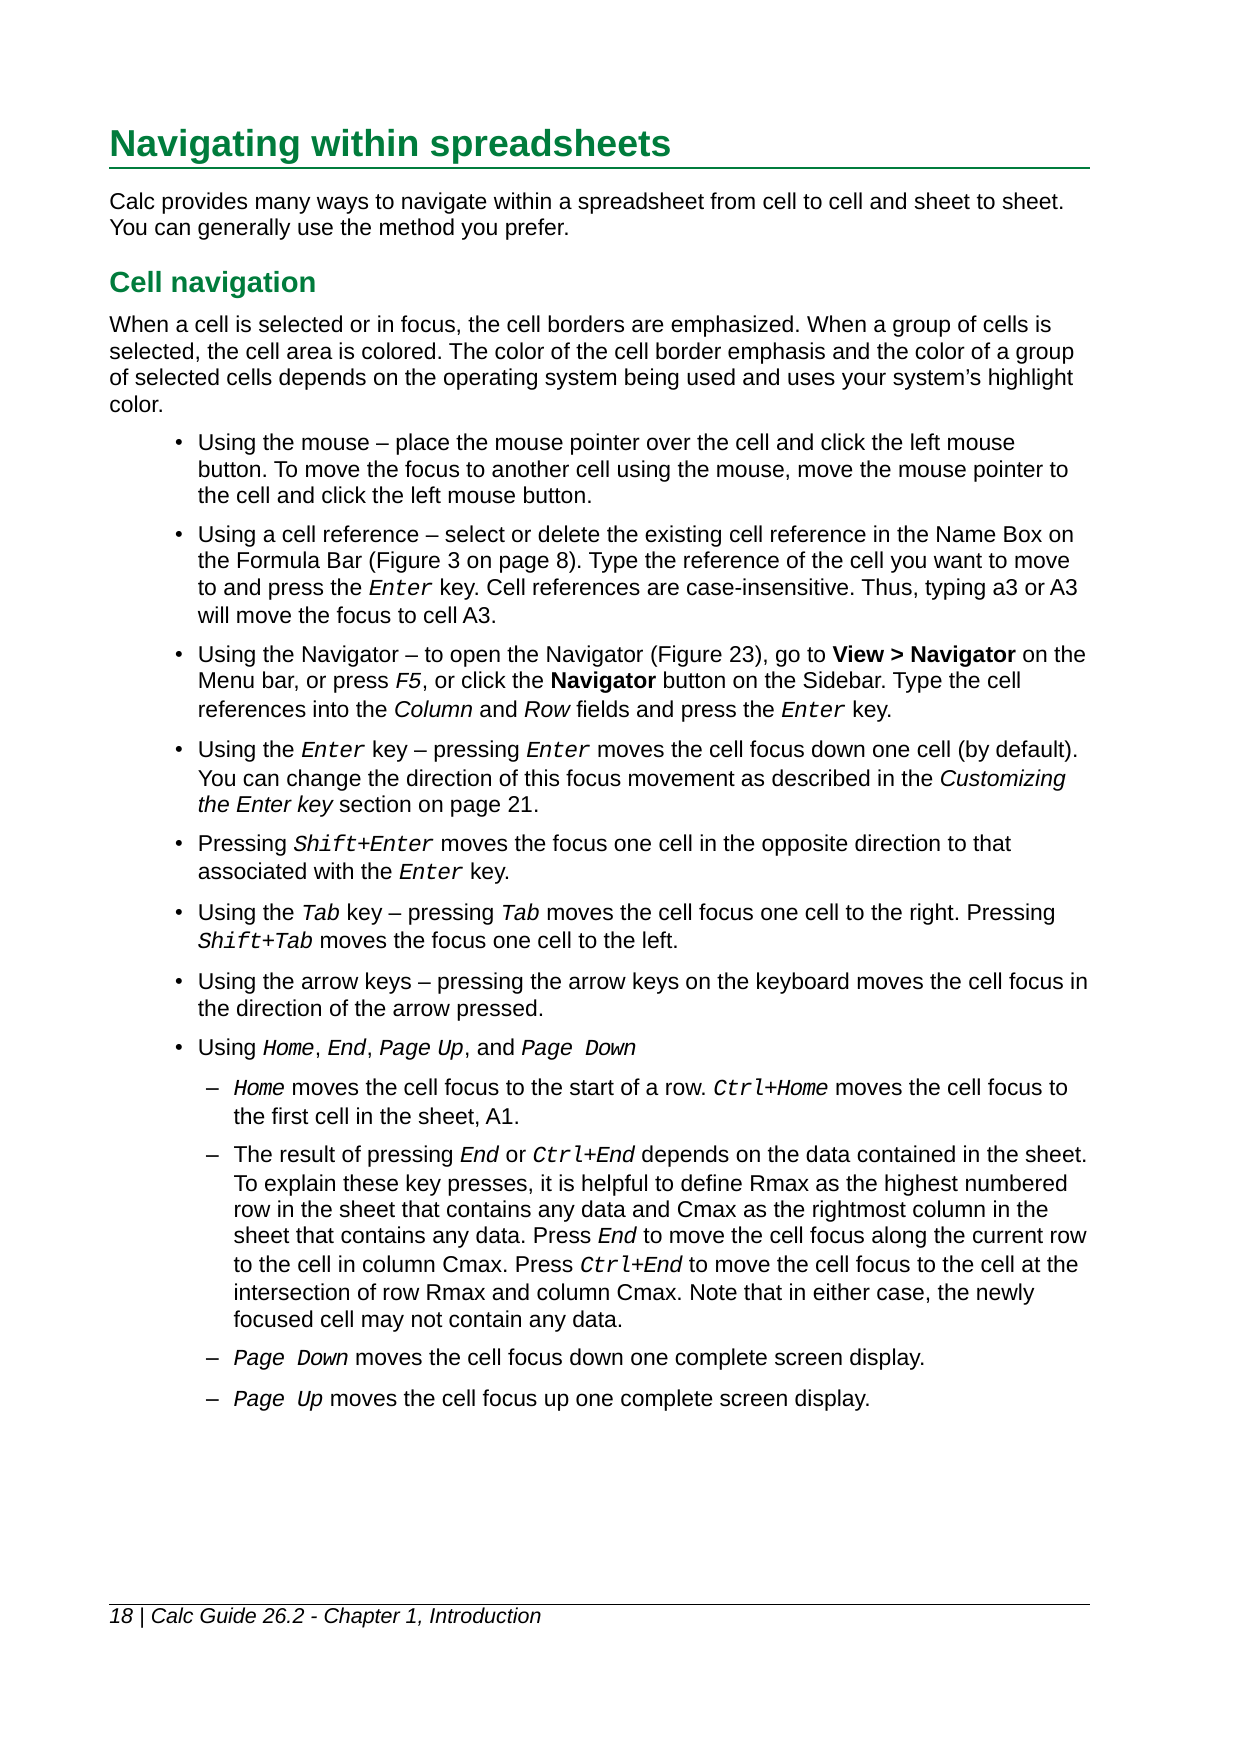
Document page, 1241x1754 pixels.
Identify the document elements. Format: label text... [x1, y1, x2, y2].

subtitle Navigating within spreadsheets [109, 121, 1090, 167]
list Using the Tab key – pressing Tab moves the cell focus one cell to the right. Pressing Shift+Tab moves the focus one cell to the left. [183, 899, 1090, 956]
list The result of pressing End or Ctrl+End depends on the data contained in the sheet. To explain these key presses, it is helpful to define Rmax as the highest numbered row in the sheet that contains any data and Cmax as the rightmost column in the sheet that contains any data. Press End to move the cell focus along the current row to the cell in column Cmax. Press Ctrl+End to move the cell focus to the cell at the intersection of row Rmax and column Cmax. Note that in either case, the newly focused cell may not contain any data. [218, 1141, 1090, 1332]
list Using the Navigator – to open the Navigator (Figure 23), go to View > Navigator on the Menu bar, or press F5, or click the Navigator button on the Sidebar. Type the cell references into the Column and Row fields and press the Enter key. [183, 641, 1090, 724]
list Using a cell reference – select or delete the existing cell reference in the Name Box on the Formula Bar (Figure 3 on page 8). Type the reference of the cell you want to move to and press the Enter key. Cell references are case-insensitive. Thus, typing a3 or A3 will move the focus to cell A3. [183, 521, 1090, 628]
list Using Home, End, Page Up, and Page Down [183, 1033, 1090, 1062]
list When a cell is selected or in focus, the cell borders are emphasized. When a group of cells is selected, the cell area is colored. The color of the cell border emphasis and the color of a group of selected cells depends on the operating system being used and uses your system’s highlight color. [109, 311, 1090, 417]
list Page Up moves the cell focus up one complete screen display. [218, 1385, 1090, 1413]
list Home moves the cell focus to the start of a row. Ctrl+Home moves the cell focus to the first cell in the sheet, A1. [218, 1074, 1090, 1129]
text Calc provides many ways to navigate within a spreadsheet from cell to cell and sheet to sheet. You can generally use the method you prefer. [109, 188, 1090, 241]
list Using the mouse – place the mouse pointer over the cell and click the left mouse button. To move the focus to another cell using the mouse, move the mouse pointer to the cell and click the left mouse button. [183, 429, 1090, 508]
list Using the Enter key – pressing Enter moves the cell focus down one cell (by default). You can change the direction of this focus movement as described in the Customizing the Enter key section on page 21. [183, 736, 1090, 817]
list Page Down moves the cell focus down one complete screen display. [218, 1344, 1090, 1373]
subtitle Cell navigation [109, 266, 1090, 299]
list Pressing Shift+Enter moves the focus one cell in the opposite direction to that associated with the Enter key. [183, 830, 1090, 887]
list Using the arrow keys – pressing the arrow keys on the keyboard moves the cell focus in the direction of the arrow pressed. [183, 968, 1090, 1021]
